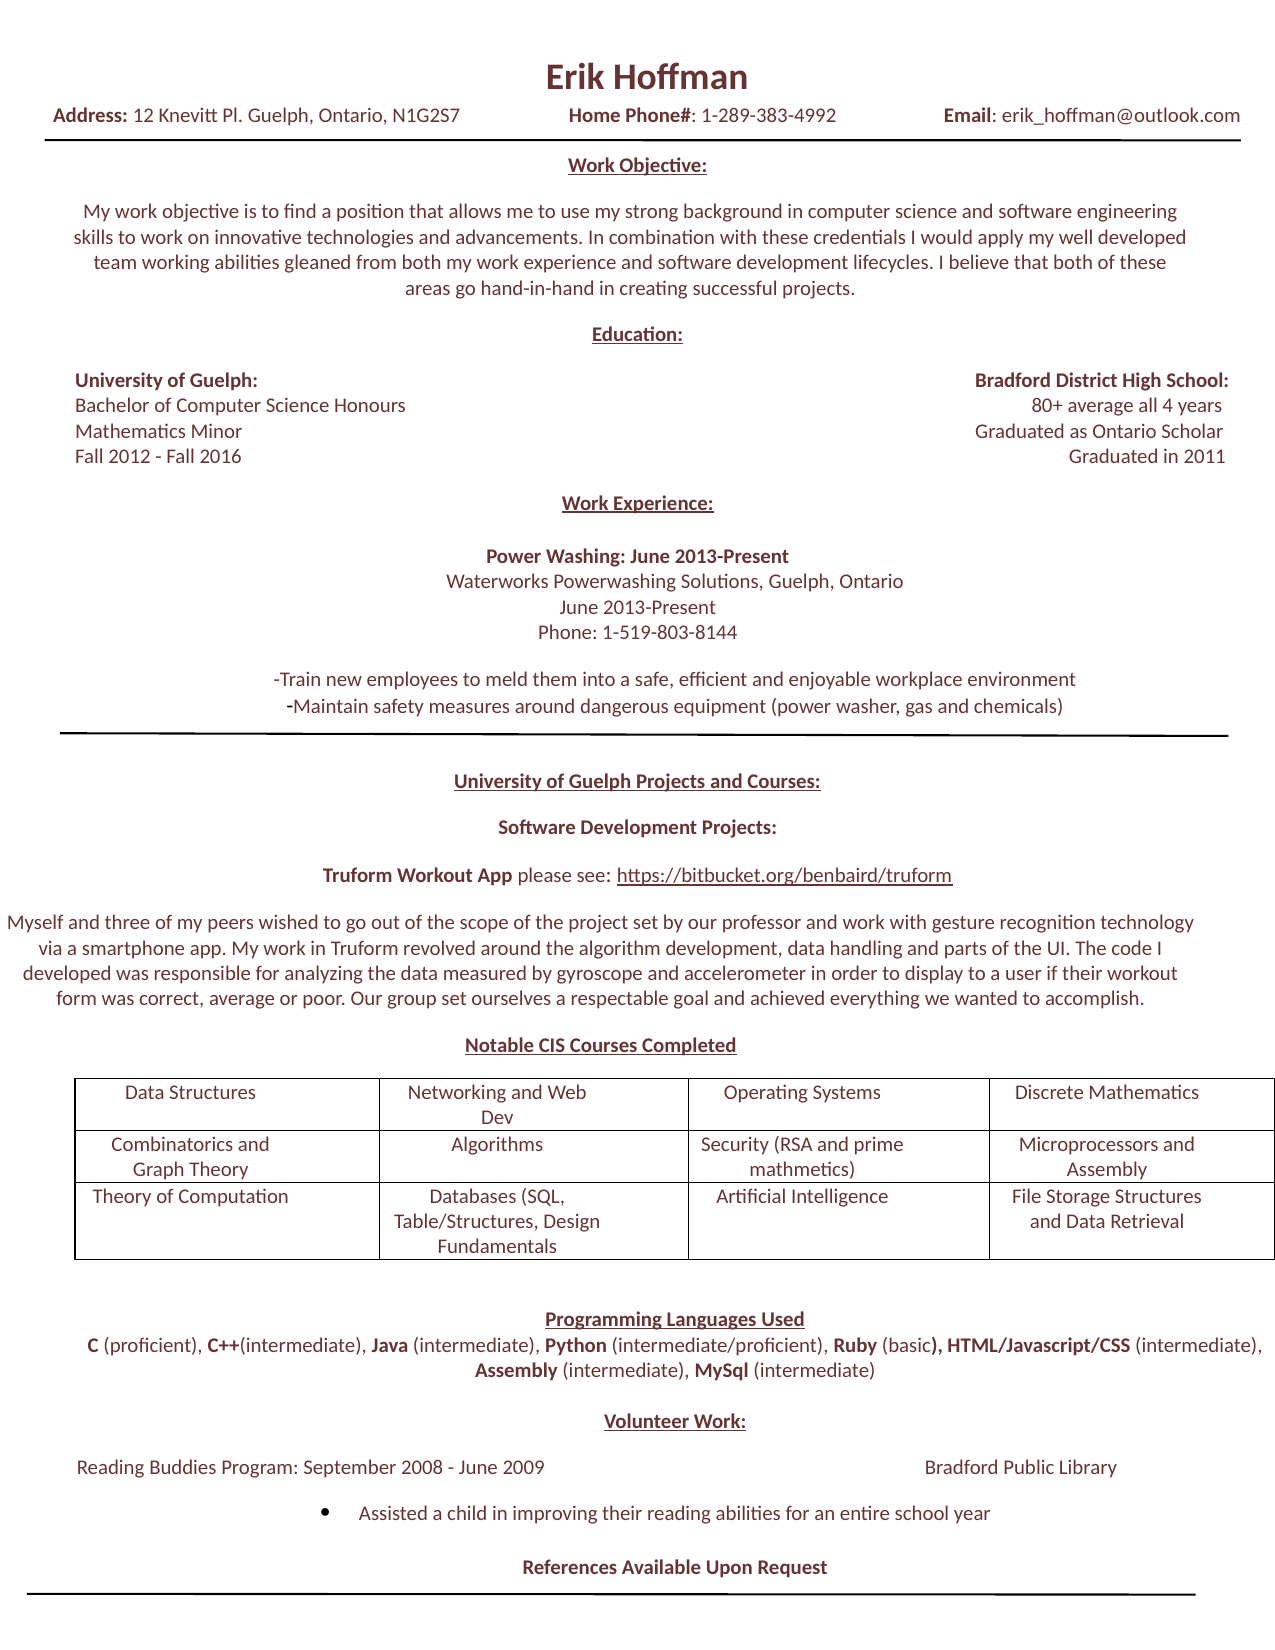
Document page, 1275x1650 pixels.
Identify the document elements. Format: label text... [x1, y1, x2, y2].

table_cell Theory of Computation [76, 1183, 379, 1259]
list Notable CIS Courses Completed [0, 1032, 1202, 1057]
text Reading Buddies Program: September 2008 - June 2009 Bradford Public Library [77, 1454, 1275, 1480]
table_header Operating Systems [689, 1079, 989, 1130]
list Truform Workout App please see: https://bitbucket.org/benbaird/truform [0, 861, 1275, 888]
list Programming Languages Used C (proficient), C++(intermediate), Java (intermediate), Python (intermediate/proficient), Ruby (basic), HTML/Javascript/CSS (intermediate), Assembly (intermediate), MySql (intermediate) Volunteer Work: [75, 1306, 1275, 1433]
text Work Experience: Power Washing: June 2013-Present Waterworks Powerwashing Solutions, Guelph, Ontario June 2013-Present Phone: 1-519-803-8144 [0, 490, 1275, 645]
table_cell Security (RSA and prime mathmetics) [689, 1131, 989, 1182]
text Erik Hoffman Address: 12 Knevitt Pl. Guelph, Ontario, N1G2S7 Home Phone#: 1-289-383-4992 Email: erik_hoffman@outlook.com [0, 0, 1275, 128]
text Education: [0, 321, 1275, 346]
table_cell File Storage Structures and Data Retrieval [990, 1183, 1274, 1259]
table_cell Microprocessors and Assembly [990, 1131, 1274, 1182]
list University of Guelph Projects and Courses: [0, 768, 1275, 793]
table_header Data Structures [76, 1079, 379, 1130]
text My work objective is to find a position that allows me to use my strong background in computer science and software engineering skills to work on innovative technologies and advancements. In combination with these credentials I would apply my well developed team working abilities gleaned from both my work experience and software development lifecycles. I believe that both of these areas go hand-in-hand in creating successful projects. [69, 198, 1192, 300]
list Myself and three of my peers wished to go out of the scope of the project set by our professor and work with gesture recognition technology via a smartphone app. My work in Truform revolved around the algorithm development, data handling and parts of the UI. The code I developed was responsible for analyzing the data measured by gyroscope and accelerometer in order to display to a user if their workout form was correct, average or poor. Our group set ourselves a respectable goal and achieved everything we wanted to accomplish. [0, 909, 1202, 1011]
text Work Objective: [0, 152, 1275, 178]
list Software Development Projects: [0, 814, 1275, 840]
table_cell Algorithms [380, 1131, 688, 1182]
list -Train new employees to meld them into a safe, efficient and enjoyable workplace environment -Maintain safety measures around dangerous equipment (power washer, gas and chemicals) [75, 666, 1275, 747]
table_cell Artificial Intelligence [689, 1183, 989, 1259]
text University of Guelph: Bradford District High School: Bachelor of Computer Science Honours 80+ average all 4 years Mathematics Minor Graduated as Ontario Scholar Fall 2012 - Fall 2016 Graduated in 2011 [0, 367, 1275, 469]
table_cell Databases (SQL, Table/Structures, Design Fundamentals [380, 1183, 688, 1259]
table_cell Combinatorics and Graph Theory [76, 1131, 379, 1182]
table_header Discrete Mathematics [990, 1079, 1274, 1130]
table_header Networking and Web Dev [380, 1079, 688, 1130]
list Assisted a child in improving their reading abilities for an entire school year References Available Upon Request [37, 1501, 1275, 1579]
